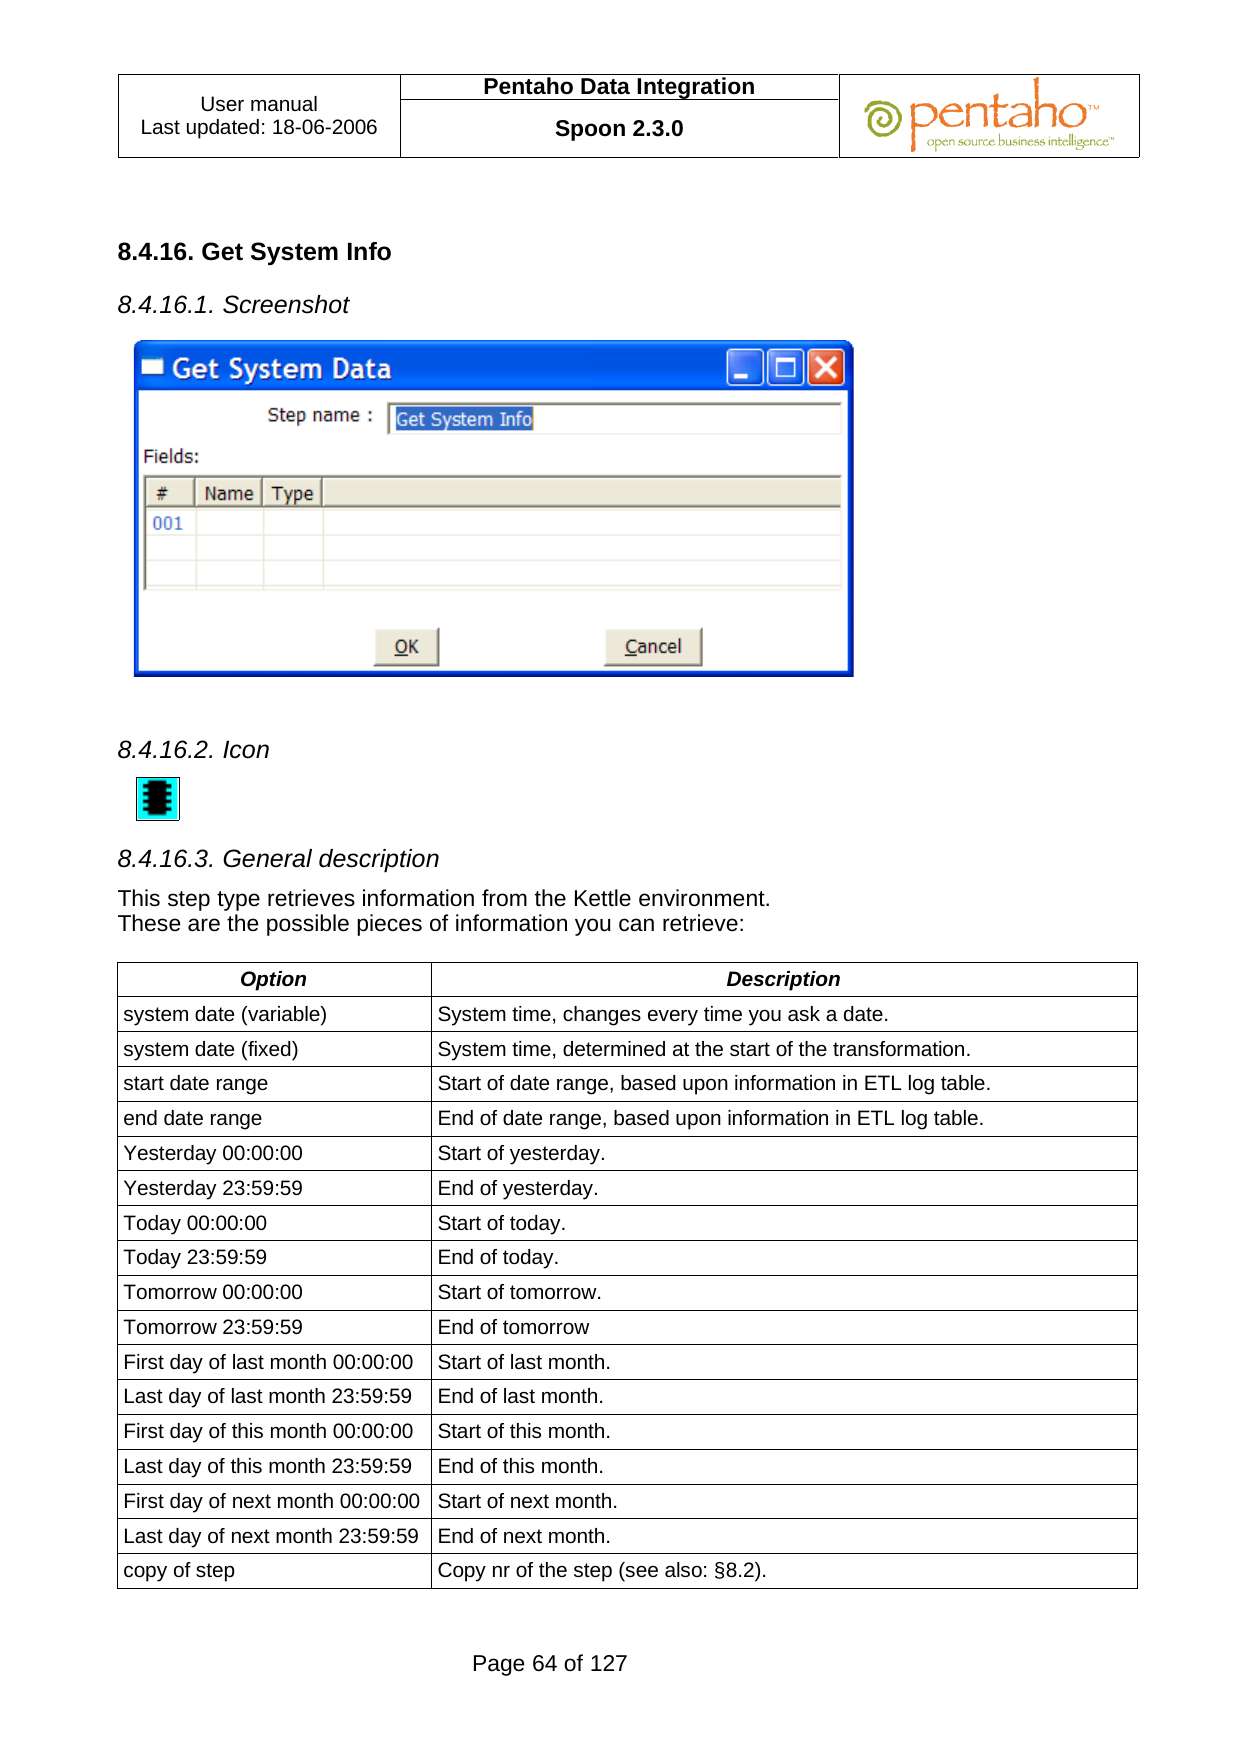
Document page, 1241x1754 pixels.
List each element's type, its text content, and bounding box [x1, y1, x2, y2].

table_cell Today 00:00:00 [118, 1206, 431, 1240]
table_cell Start of last month. [432, 1345, 1137, 1379]
text These are the possible pieces of information you can retrieve: [117, 911, 1137, 936]
table_cell System time, determined at the start of the transformation. [432, 1032, 1137, 1066]
table_cell Tomorrow 00:00:00 [118, 1276, 431, 1310]
table_cell End of date range, based upon information in ETL log table. [432, 1102, 1137, 1136]
table_cell copy of step [118, 1554, 431, 1588]
table_cell Start of this month. [432, 1415, 1137, 1449]
table_cell Tomorrow 23:59:59 [118, 1311, 431, 1344]
table_cell end date range [118, 1102, 431, 1136]
table_cell system date (variable) [118, 997, 431, 1031]
table_cell End of yesterday. [432, 1171, 1137, 1205]
table_cell Last day of this month 23:59:59 [118, 1450, 431, 1484]
table_cell Yesterday 23:59:59 [118, 1171, 431, 1205]
table_header Description [432, 963, 1137, 996]
table_cell Start of date range, based upon information in ETL log table. [432, 1067, 1137, 1101]
picture [133, 340, 854, 677]
table_cell End of last month. [432, 1380, 1137, 1414]
subtitle Get System Info [117, 238, 1137, 266]
table_header Option [118, 963, 431, 996]
table_cell First day of last month 00:00:00 [118, 1345, 431, 1379]
table_cell Today 23:59:59 [118, 1241, 431, 1275]
table_cell Last day of next month 23:59:59 [118, 1519, 431, 1553]
table_cell Start of yesterday. [432, 1137, 1137, 1170]
table_cell system date (fixed) [118, 1032, 431, 1066]
table_cell End of tomorrow [432, 1311, 1137, 1344]
table_cell Start of today. [432, 1206, 1137, 1240]
subtitle Screenshot [117, 291, 1137, 319]
table_cell First day of next month 00:00:00 [118, 1485, 431, 1518]
text This step type retrieves information from the Kettle environment. [117, 885, 1137, 911]
table_cell End of this month. [432, 1450, 1137, 1484]
table_cell start date range [118, 1067, 431, 1101]
table_cell Start of tomorrow. [432, 1276, 1137, 1310]
table_cell End of today. [432, 1241, 1137, 1275]
table_cell Last day of last month 23:59:59 [118, 1380, 431, 1414]
subtitle General description [117, 845, 1137, 873]
table_cell Yesterday 00:00:00 [118, 1137, 431, 1170]
table_cell End of next month. [432, 1519, 1137, 1553]
table_cell Start of next month. [432, 1485, 1137, 1518]
subtitle Icon [117, 736, 1137, 764]
table_cell First day of this month 00:00:00 [118, 1415, 431, 1449]
table_cell Copy nr of the step (see also: §8.2). [432, 1554, 1137, 1588]
table_cell System time, changes every time you ask a date. [432, 997, 1137, 1031]
